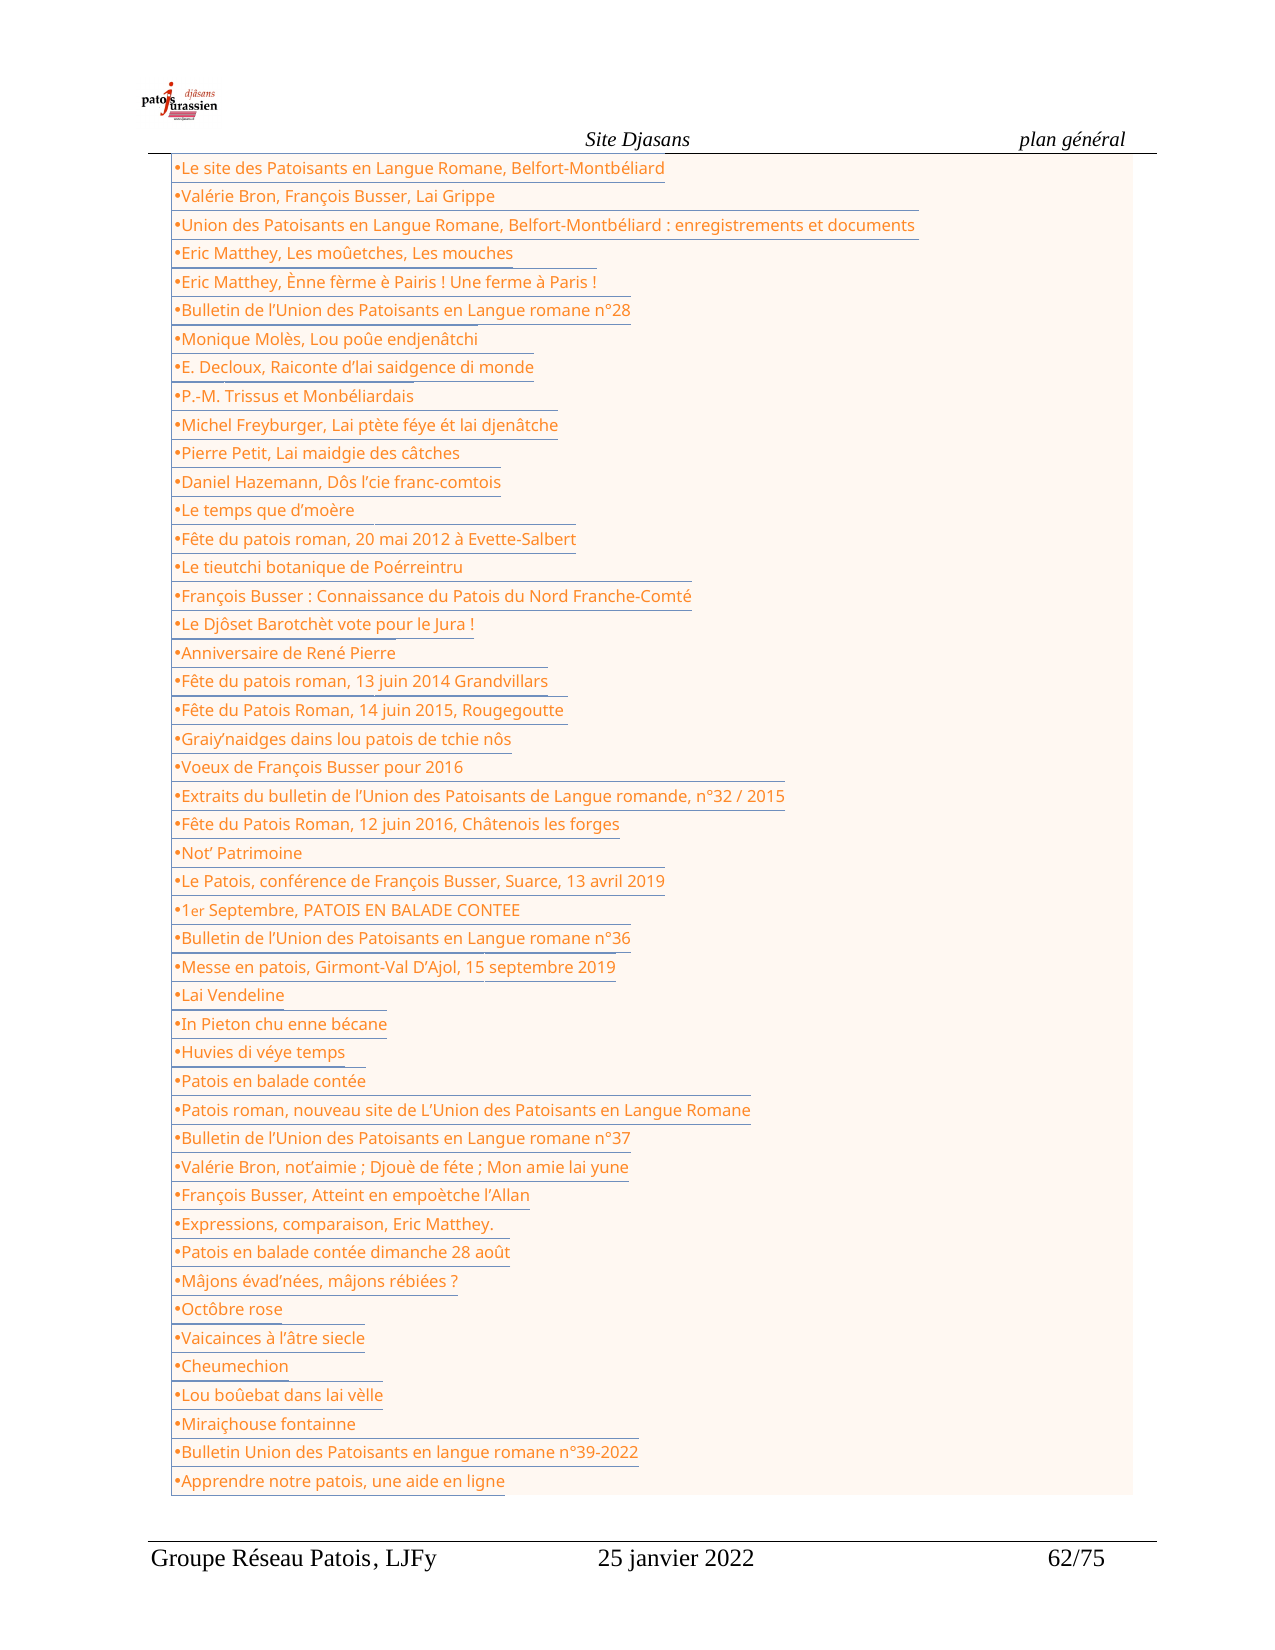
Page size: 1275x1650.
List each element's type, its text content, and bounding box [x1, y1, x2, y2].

list François Busser, Atteint en empoètche l’Allan [172, 1181, 1133, 1209]
list E. Decloux, Raiconte d’lai saidgence di monde [172, 353, 1133, 382]
list Pierre Petit, Lai maidgie des câtches [172, 439, 1133, 467]
list Lou boûebat dans lai vèlle [172, 1381, 1133, 1409]
list Daniel Hazemann, Dôs l’cie franc-comtois [172, 467, 1133, 496]
list P.-M. Trissus et Monbéliardais [172, 382, 1133, 410]
list Valérie Bron, François Busser, Lai Grippe [172, 182, 1133, 210]
list Eric Matthey, Ènne fèrme è Pairis ! Une ferme à Paris ! [172, 267, 1133, 296]
list Miraiçhouse fontainne [172, 1409, 1133, 1438]
list Patois roman, nouveau site de L’Union des Patoisants en Langue Romane [172, 1095, 1133, 1124]
list Not’ Patrimoine [172, 838, 1133, 867]
list Bulletin de l’Union des Patoisants en Langue romane n°37 [172, 1124, 1133, 1152]
list Fête du patois roman, 13 juin 2014 Grandvillars [172, 667, 1133, 696]
list François Busser : Connaissance du Patois du Nord Franche-Comté [172, 581, 1133, 610]
list Valérie Bron, not’aimie ; Djouè de féte ; Mon amie lai yune [172, 1152, 1133, 1181]
list Fête du Patois Roman, 12 juin 2016, Châtenois les forges [172, 810, 1133, 838]
list Eric Matthey, Les moûetches, Les mouches [172, 239, 1133, 267]
list Bulletin Union des Patoisants en langue romane n°39-2022 [172, 1438, 1133, 1466]
list Cheumechion [172, 1352, 1133, 1381]
list Voeux de François Busser pour 2016 [172, 753, 1133, 781]
list Michel Freyburger, Lai ptète féye ét lai djenâtche [172, 410, 1133, 439]
list Extraits du bulletin de l’Union des Patoisants de Langue romande, n°32 / 2015 [172, 781, 1133, 810]
list Patois en balade contée [172, 1067, 1133, 1095]
list Le tieutchi botanique de Poérreintru [172, 553, 1133, 581]
list Fête du Patois Roman, 14 juin 2015, Rougegoutte [172, 696, 1133, 724]
list Apprendre notre patois, une aide en ligne [172, 1466, 1133, 1495]
list Huvies di véye temps [172, 1038, 1133, 1067]
list Vaicainces à l’âtre siecle [172, 1323, 1133, 1352]
list Expressions, comparaison, Eric Matthey. [172, 1209, 1133, 1238]
list 1er Septembre, PATOIS EN BALADE CONTEE [172, 895, 1133, 924]
list Le site des Patoisants en Langue Romane, Belfort-Montbéliard [172, 154, 1133, 182]
list Le Djôset Barotchèt vote pour le Jura ! [172, 610, 1133, 638]
list Lai Vendeline [172, 981, 1133, 1009]
list Messe en patois, Girmont-Val D’Ajol, 15 septembre 2019 [172, 952, 1133, 981]
list Le temps que d’moère [172, 496, 1133, 524]
list Fête du patois roman, 20 mai 2012 à Evette-Salbert [172, 524, 1133, 553]
list Anniversaire de René Pierre [172, 638, 1133, 667]
list Monique Molès, Lou poûe endjenâtchi [172, 324, 1133, 353]
list Graiy’naidges dains lou patois de tchie nôs [172, 724, 1133, 753]
list Patois en balade contée dimanche 28 août [172, 1238, 1133, 1266]
list In Pieton chu enne bécane [172, 1009, 1133, 1038]
list Octôbre rose [172, 1295, 1133, 1323]
list Le Patois, conférence de François Busser, Suarce, 13 avril 2019 [172, 867, 1133, 895]
list Bulletin de l’Union des Patoisants en Langue romane n°28 [172, 296, 1133, 324]
list Mâjons évad’nées, mâjons rébiées ? [172, 1266, 1133, 1295]
picture [136, 77, 222, 129]
list Union des Patoisants en Langue Romane, Belfort-Montbéliard : enregistrements et documents [172, 210, 1133, 239]
list Bulletin de l’Union des Patoisants en Langue romane n°36 [172, 924, 1133, 952]
